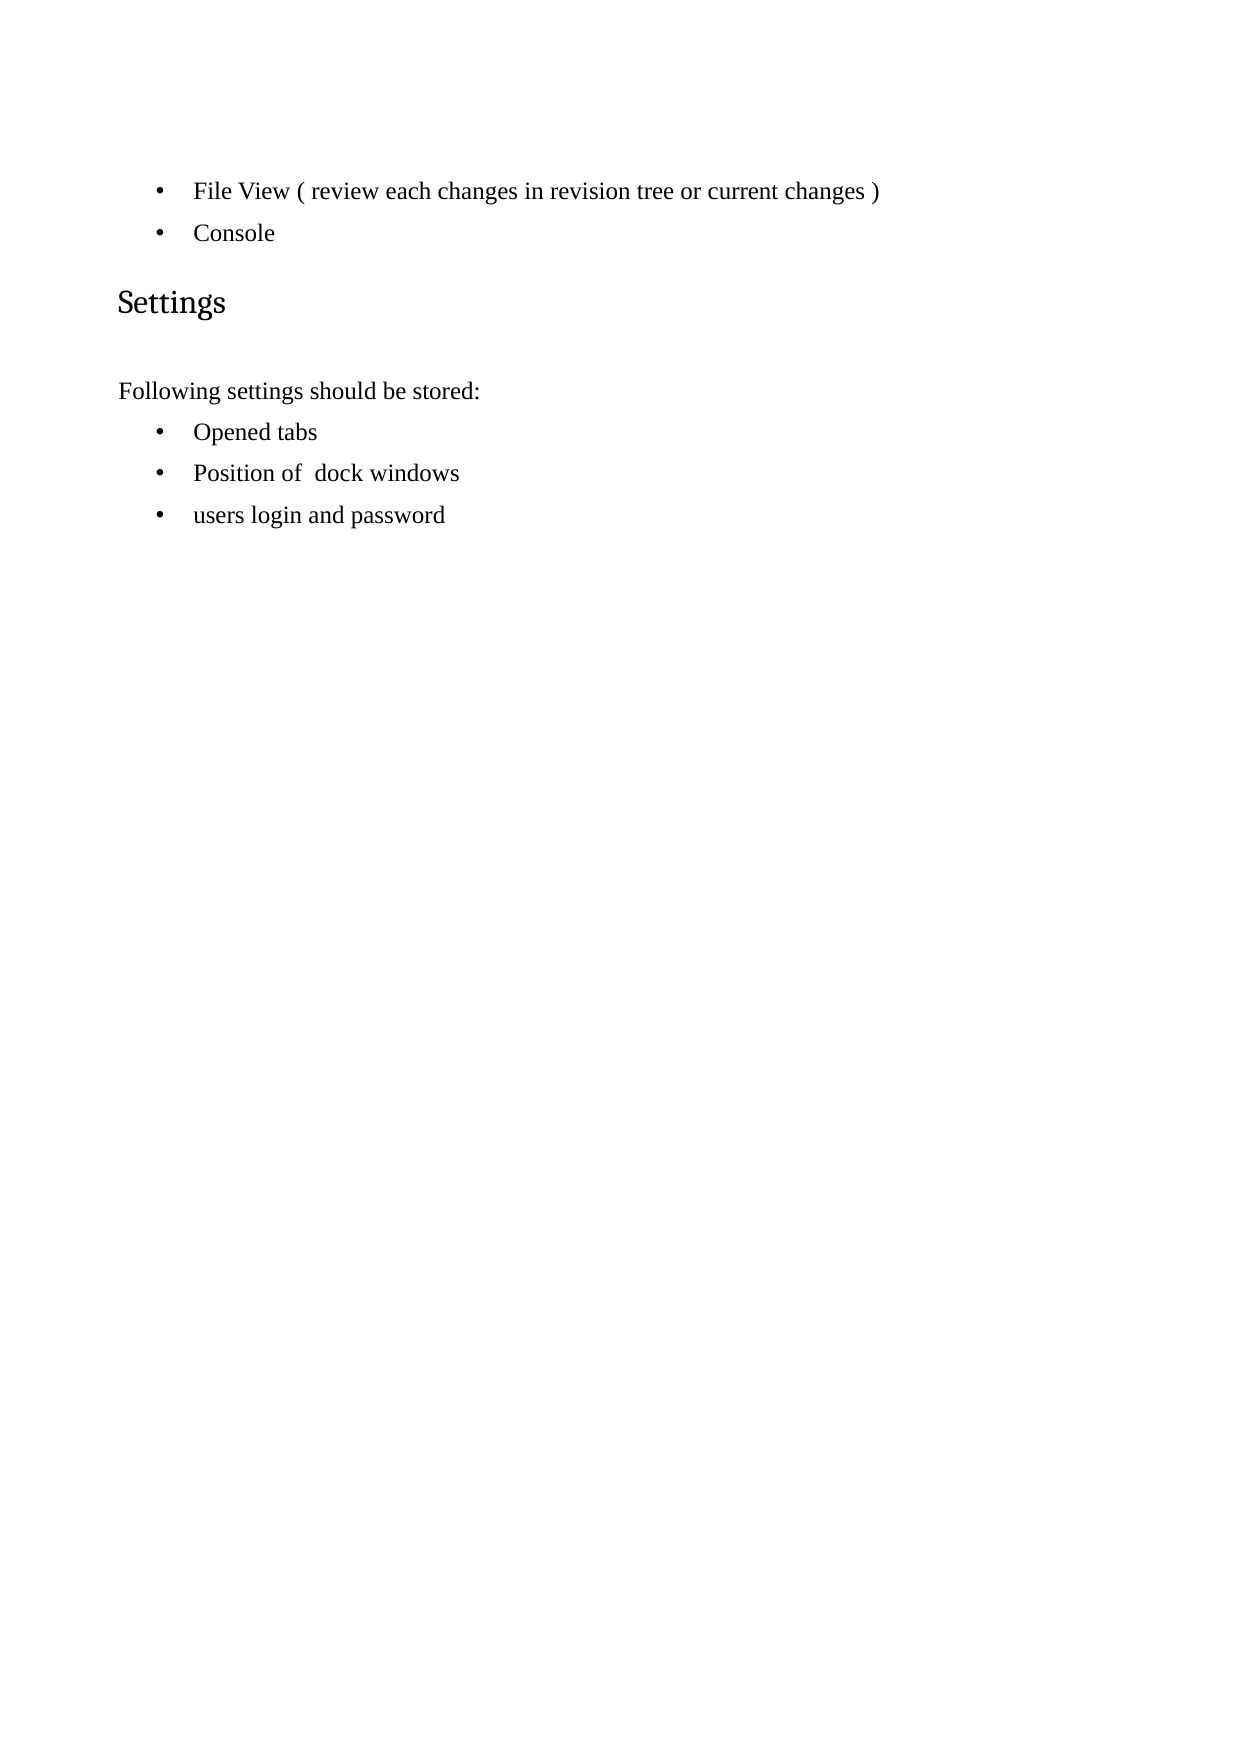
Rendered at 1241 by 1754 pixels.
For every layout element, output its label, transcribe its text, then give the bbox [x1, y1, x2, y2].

list File View ( review each changes in revision tree or current changes ) [156, 176, 1122, 205]
list users login and password [156, 500, 1122, 528]
list Position of dock windows [156, 458, 1122, 487]
list Console [156, 218, 1122, 246]
subtitle Settings [118, 284, 1122, 322]
text Following settings should be stored: [118, 376, 1122, 405]
list Opened tabs [156, 417, 1122, 446]
